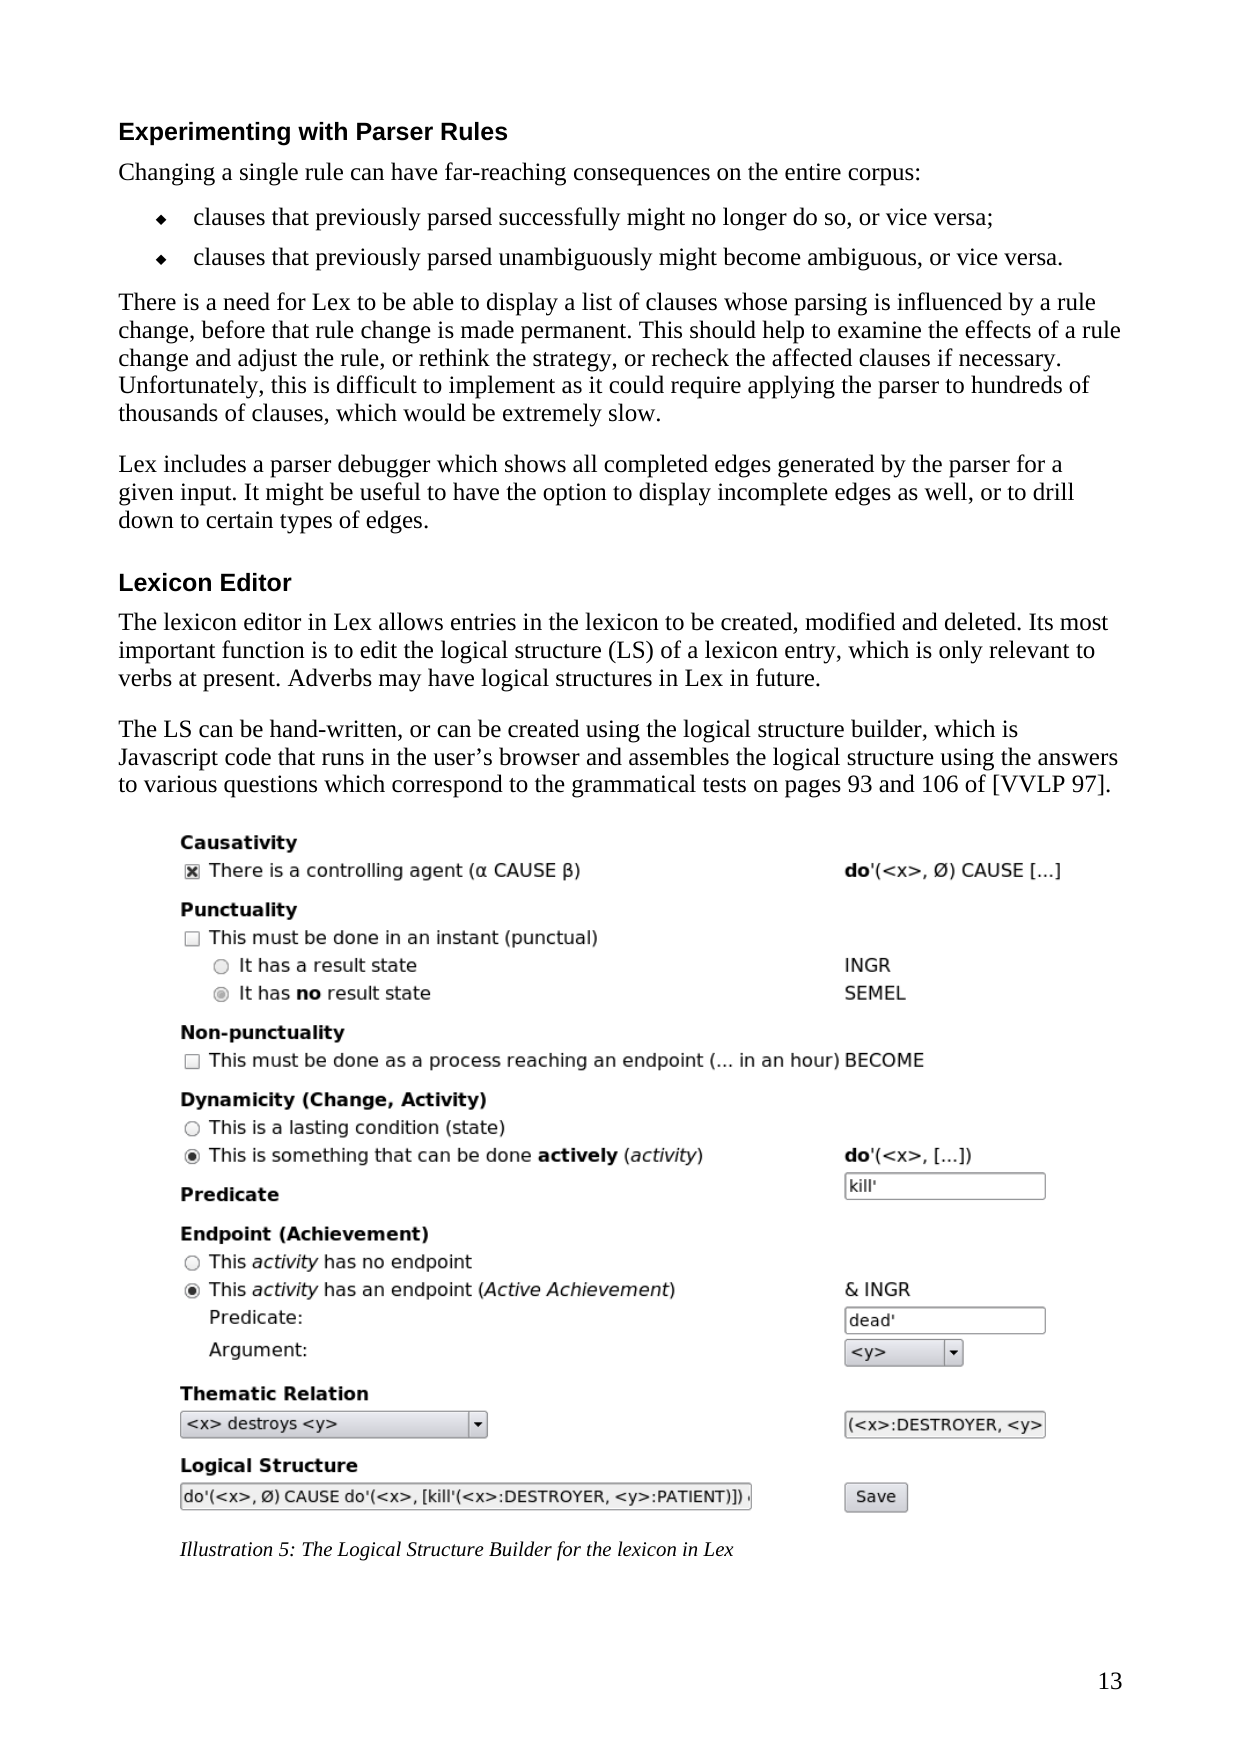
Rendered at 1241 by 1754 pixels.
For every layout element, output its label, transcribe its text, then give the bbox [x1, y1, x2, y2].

text There is a need for Lex to be able to display a list of clauses whose parsing is influenced by a rule change, before that rule change is made permanent. This should help to examine the effects of a rule change and adjust the rule, or rethink the strategy, or recheck the affected clauses if necessary. Unfortunately, this is difficult to implement as it could require applying the parser to hundreds of thousands of clauses, which would be extremely slow. [118, 288, 1122, 427]
list clauses that previously parsed successfully might no longer do so, or vice versa; [156, 203, 1122, 231]
text The LS can be hand-written, or can be created using the logical structure builder, which is Javascript code that runs in the user’s browser and assembles the logical structure using the answers to various questions which correspond to the grammatical tests on pages 93 and 106 of [VVLP 97]. [118, 715, 1122, 798]
text Changing a single rule can have far-reaching consequences on the entire corpus: [118, 158, 1122, 186]
list clauses that previously parsed unambiguously might become ambiguous, or vice versa. [156, 243, 1122, 271]
picture [179, 833, 1061, 1515]
subtitle Experimenting with Parser Rules [118, 118, 1122, 146]
text Illustration 5: The Logical Structure Builder for the lexicon in Lex [179, 1538, 1061, 1561]
text The lexicon editor in Lex allows entries in the lexicon to be created, modified and deleted. Its most important function is to edit the logical structure (LS) of a lexicon entry, which is only relevant to verbs at present. Adverbs may have logical structures in Lex in future. [118, 608, 1122, 692]
subtitle Lexicon Editor [118, 569, 1122, 597]
text Lex includes a parser debugger which shows all completed edges generated by the parser for a given input. It might be useful to have the option to display incomplete edges as well, or to drill down to certain types of edges. [118, 450, 1122, 533]
